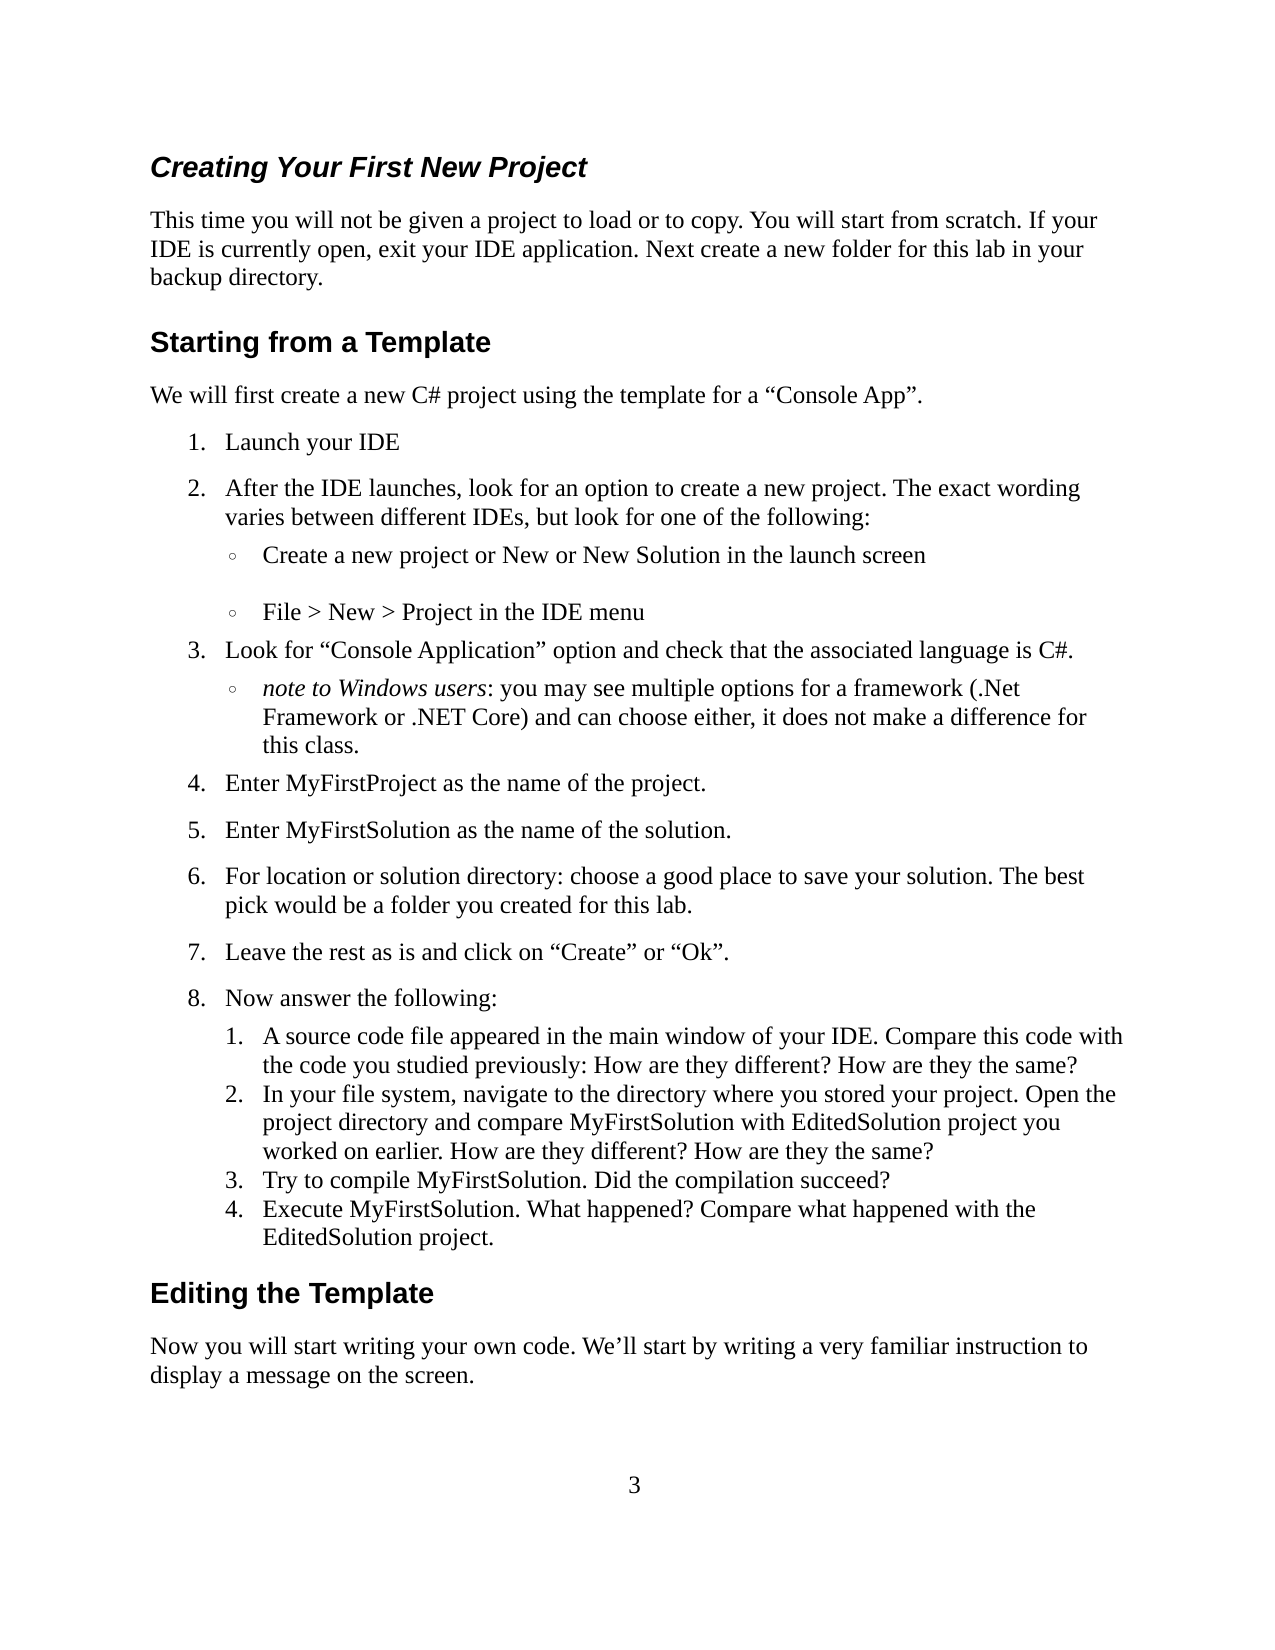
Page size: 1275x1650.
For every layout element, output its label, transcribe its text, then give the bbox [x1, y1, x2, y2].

list A source code file appeared in the main window of your IDE. Compare this code with the code you studied previously: How are they different? How are they the same? [225, 1021, 1125, 1079]
list Try to compile MyFirstSolution. Did the compilation succeed? [225, 1165, 1125, 1194]
text We will first create a new C# project using the template for a “Console App”. [150, 380, 1125, 409]
list Launch your IDE [187, 427, 1125, 456]
list For location or solution directory: choose a good place to save your solution. The best pick would be a folder you created for this lab. [187, 861, 1125, 919]
list Execute MyFirstSolution. What happened? Compare what happened with the EditedSolution project. [225, 1194, 1125, 1251]
subtitle Editing the Template [150, 1276, 1125, 1310]
list File > New > Project in the IDE menu [225, 597, 1125, 626]
list Leave the rest as is and click on “Create” or “Ok”. [187, 937, 1125, 966]
list note to Windows users: you may see multiple options for a framework (.Net Framework or .NET Core) and can choose either, it does not make a difference for this class. [225, 673, 1125, 759]
list After the IDE launches, look for an option to create a new project. The exact wording varies between different IDEs, but look for one of the following: [187, 473, 1125, 531]
text This time you will not be given a project to load or to copy. You will start from scratch. If your IDE is currently open, exit your IDE application. Next create a new folder for this lab in your backup directory. [150, 205, 1125, 291]
list Now answer the following: [187, 983, 1125, 1012]
subtitle Creating Your First New Project [150, 150, 1125, 183]
list Enter MyFirstSolution as the name of the solution. [187, 815, 1125, 843]
list Enter MyFirstProject as the name of the project. [187, 768, 1125, 797]
list Create a new project or New or New Solution in the launch screen [225, 540, 1125, 597]
subtitle Starting from a Template [150, 325, 1125, 359]
list In your file system, navigate to the directory where you stored your project. Open the project directory and compare MyFirstSolution with EditedSolution project you worked on earlier. How are they different? How are they the same? [225, 1079, 1125, 1165]
list Look for “Console Application” option and check that the associated language is C#. [187, 635, 1125, 664]
text Now you will start writing your own code. We’ll start by writing a very familiar instruction to display a message on the screen. [150, 1331, 1125, 1389]
